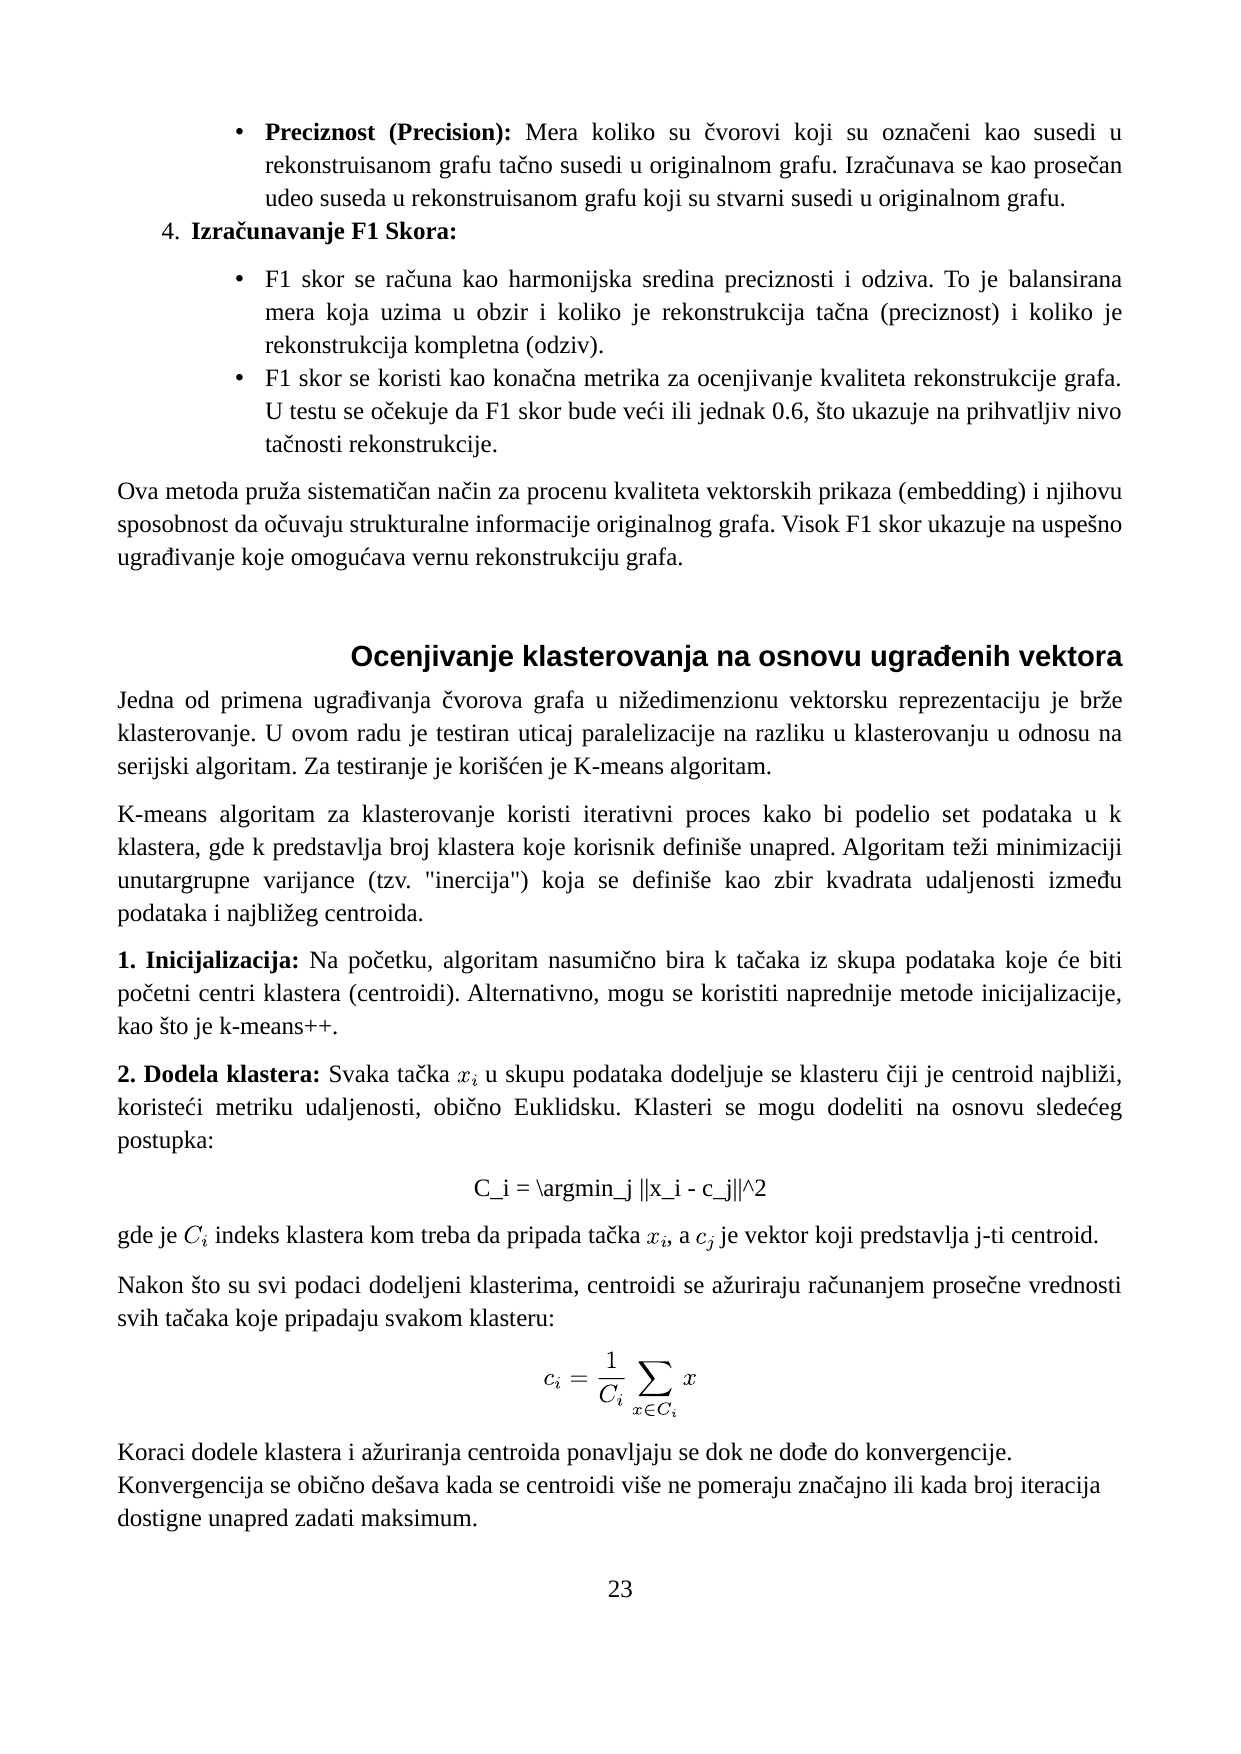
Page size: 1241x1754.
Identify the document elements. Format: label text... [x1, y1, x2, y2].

list F1 skor se koristi kao konačna metrika za ocenjivanje kvaliteta rekonstrukcije grafa. U testu se očekuje da F1 skor bude veći ili jednak 0.6, što ukazuje na prihvatljiv nivo tačnosti rekonstrukcije. [235, 363, 1123, 457]
text 1. Inicijalizacija: Na početku, algoritam nasumično bira k tačaka iz skupa podataka koje će biti početni centri klastera (centroidi). Alternativno, mogu se koristiti naprednije metode inicijalizacije, kao što je k-means++. [117, 945, 1123, 1040]
text C_i = \argmin_j ||x_i - c_j||^2 [117, 1173, 1123, 1201]
text Nakon što su svi podaci dodeljeni klasterima, centroidi se ažuriraju računanjem prosečne vrednosti svih tačaka koje pripadaju svakom klasteru: [117, 1270, 1123, 1332]
text K-means algoritam za klasterovanje koristi iterativni proces kako bi podelio set podataka u k klastera, gde k predstavlja broj klastera koje korisnik definiše unapred. Algoritam teži minimizaciji unutargrupne varijance (tzv. "inercija") koja se definiše kao zbir kvadrata udaljenosti između podataka i najbližeg centroida. [117, 799, 1123, 926]
text Jedna od primena ugrađivanja čvorova grafa u nižedimenzionu vektorsku reprezentaciju je brže klasterovanje. U ovom radu je testiran uticaj paralelizacije na razliku u klasterovanju u odnosu na serijski algoritam. Za testiranje je korišćen je K-means algoritam. [117, 685, 1123, 780]
text 2. Dodela klastera: Svaka tačka u skupu podataka dodeljuje se klasteru čiji je centroid najbliži, koristeći metriku udaljenosti, obično Euklidsku. Klasteri se mogu dodeliti na osnovu sledećeg postupka: [117, 1059, 1123, 1154]
list F1 skor se računa kao harmonijska sredina preciznosti i odziva. To je balansirana mera koja uzima u obzir i koliko je rekonstrukcija tačna (preciznost) i koliko je rekonstrukcija kompletna (odziv). [235, 264, 1123, 358]
text gde je indeks klastera kom treba da pripada tačka , a je vektor koji predstavlja j-ti centroid. [117, 1220, 1123, 1251]
subtitle Ocenjivanje klasterovanja na osnovu ugrađenih vektora [117, 639, 1123, 673]
text Koraci dodele klastera i ažuriranja centroida ponavljaju se dok ne dođe do konvergencije. Konvergencija se obično dešava kada se centroidi više ne pomeraju značajno ili kada broj iteracija dostigne unapred zadati maksimum. [117, 1437, 1123, 1532]
text Ova metoda pruža sistematičan način za procenu kvaliteta vektorskih prikaza (embedding) i njihovu sposobnost da očuvaju strukturalne informacije originalnog grafa. Visok F1 skor ukazuje na uspešno ugrađivanje koje omogućava vernu rekonstrukciju grafa. [117, 476, 1123, 571]
list Izračunavanje F1 Skora: [161, 216, 1123, 245]
list Preciznost (Precision): Mera koliko su čvorovi koji su označeni kao susedi u rekonstruisanom grafu tačno susedi u originalnom grafu. Izračunava se kao prosečan udeo suseda u rekonstruisanom grafu koji su stvarni susedi u originalnom grafu. [235, 117, 1123, 212]
